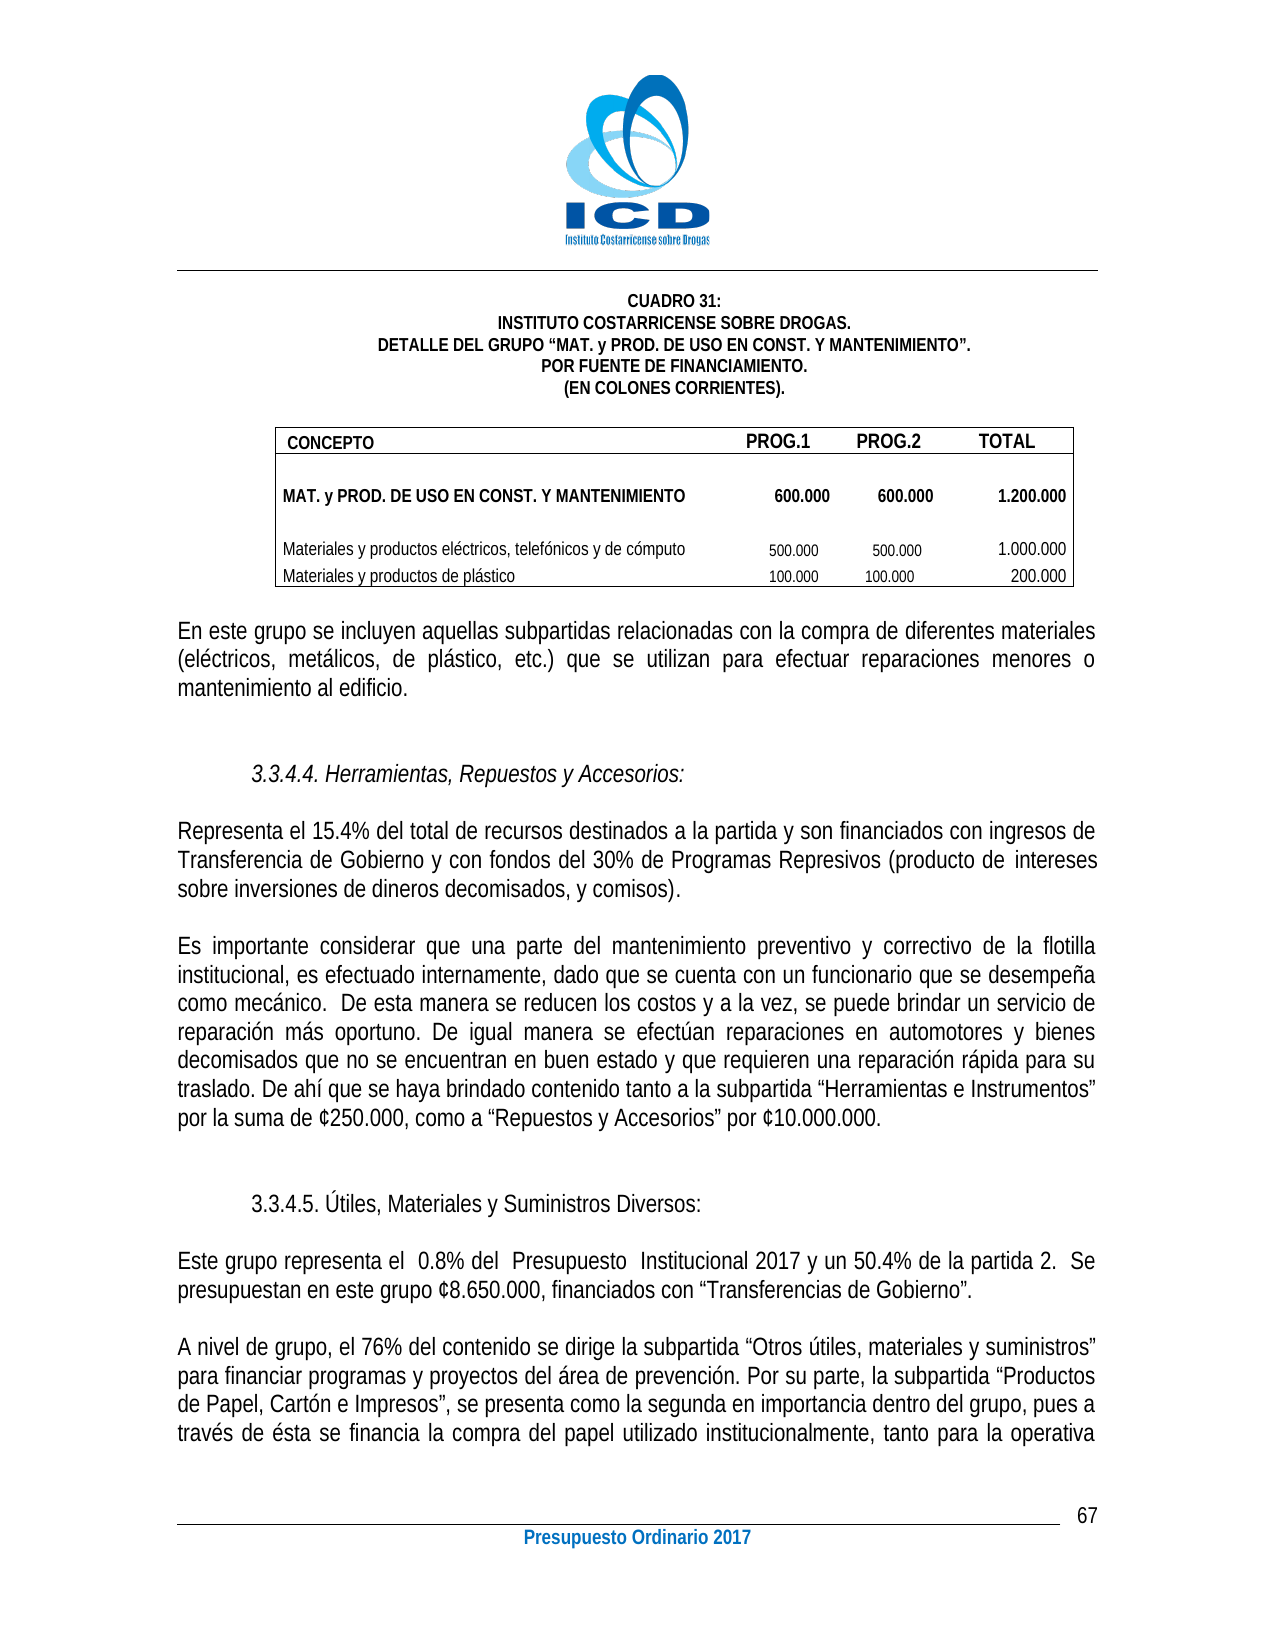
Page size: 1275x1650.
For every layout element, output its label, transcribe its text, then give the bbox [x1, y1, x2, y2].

table_cell [837, 506, 940, 533]
table_cell 500.000 [837, 533, 940, 559]
table_cell MAT. y PROD. DE USO EN CONST. Y MANTENIMIENTO [276, 480, 719, 506]
table_cell Materiales y productos de plástico [276, 560, 719, 586]
table_header TOTAL [940, 428, 1073, 453]
table_cell 100.000 [719, 560, 837, 586]
text (EN COLONES CORRIENTES). [251, 377, 1098, 398]
table_cell 200.000 [940, 560, 1073, 586]
text En este grupo se incluyen aquellas subpartidas relacionadas con la compra de diferentes materiales (eléctricos, metálicos, de plástico, etc.) que se utilizan para efectuar reparaciones menores o mantenimiento al edificio. [177, 616, 1098, 702]
table_cell [719, 506, 837, 533]
table_header PROG.2 [837, 428, 940, 453]
table_cell [276, 506, 719, 533]
table_cell [837, 454, 940, 480]
table_cell 600.000 [837, 480, 940, 506]
table_cell 500.000 [719, 533, 837, 559]
table_header CONCEPTO [276, 428, 719, 453]
table_cell [940, 506, 1073, 533]
text A nivel de grupo, el 76% del contenido se dirige la subpartida “Otros útiles, materiales y suministros” para financiar programas y proyectos del área de prevención. Por su parte, la subpartida “Productos de Papel, Cartón e Impresos”, se presenta como la segunda en importancia dentro del grupo, pues a través de ésta se financia la compra del papel utilizado institucionalmente, tanto para la operativa [177, 1332, 1098, 1447]
text 3.3.4.5. Útiles, Materiales y Suministros Diversos: [251, 1189, 1098, 1217]
text Representa el 15.4% del total de recursos destinados a la partida y son financiados con ingresos de Transferencia de Gobierno y con fondos del 30% de Programas Represivos (producto de intereses sobre inversiones de dineros decomisados, y comisos). [177, 816, 1098, 902]
table_cell [940, 454, 1073, 480]
table_cell Materiales y productos eléctricos, telefónicos y de cómputo [276, 533, 719, 559]
table_cell [719, 454, 837, 480]
table_cell 100.000 [837, 560, 940, 586]
text 3.3.4.4. Herramientas, Repuestos y Accesorios: [251, 759, 1098, 788]
table_cell [276, 454, 719, 480]
text DETALLE DEL GRUPO “MAT. y PROD. DE USO EN CONST. Y MANTENIMIENTO”. [251, 333, 1098, 355]
text Es importante considerar que una parte del mantenimiento preventivo y correctivo de la flotilla institucional, es efectuado internamente, dado que se cuenta con un funcionario que se desempeña como mecánico. De esta manera se reducen los costos y a la vez, se puede brindar un servicio de reparación más oportuno. De igual manera se efectúan reparaciones en automotores y bienes decomisados que no se encuentran en buen estado y que requieren una reparación rápida para su traslado. De ahí que se haya brindado contenido tanto a la subpartida “Herramientas e Instrumentos” por la suma de ¢250.000, como a “Repuestos y Accesorios” por ¢10.000.000. [177, 931, 1098, 1131]
text POR FUENTE DE FINANCIAMIENTO. [251, 355, 1098, 377]
table_cell 1.000.000 [940, 533, 1073, 559]
text INSTITUTO COSTARRICENSE SOBRE DROGAS. [251, 312, 1098, 333]
table_cell 600.000 [719, 480, 837, 506]
text CUADRO 31: [251, 290, 1098, 312]
text Este grupo representa el 0.8% del Presupuesto Institucional 2017 y un 50.4% de la partida 2. Se presupuestan en este grupo ¢8.650.000, financiados con “Transferencias de Gobierno”. [177, 1246, 1098, 1303]
table_cell 1.200.000 [940, 480, 1073, 506]
table_header PROG.1 [719, 428, 837, 453]
